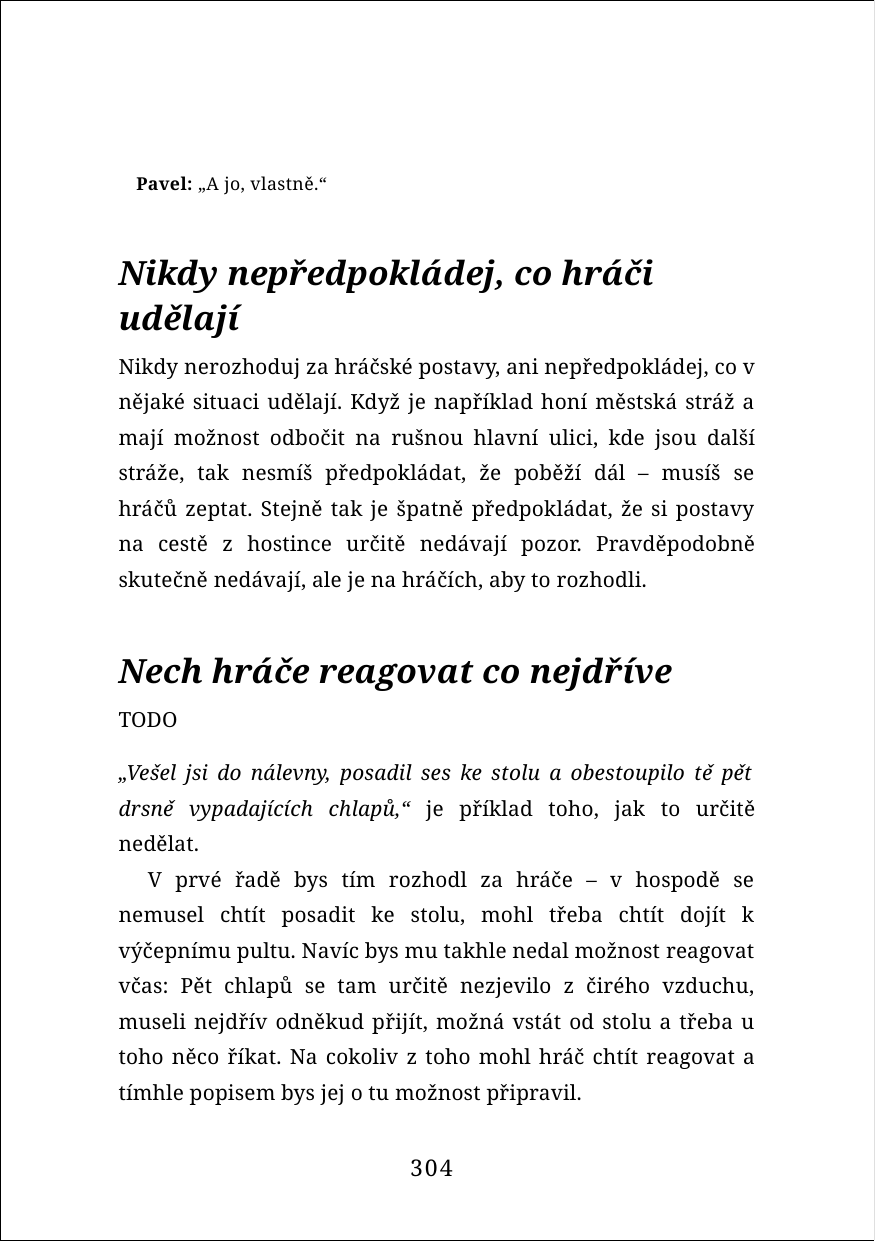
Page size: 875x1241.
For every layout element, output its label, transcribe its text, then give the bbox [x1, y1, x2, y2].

text Pavel: „A jo, vlastně.“ [136, 172, 756, 196]
subtitle Nech hráče reagovat co nejdříve [118, 648, 756, 693]
text TODO [118, 705, 756, 733]
text „Vešel jsi do nálevny, posadil ses ke stolu a obestoupilo tě pět drsně vypadajících chlapů,“ je příklad toho, jak to určitě nedělat. V prvé řadě bys tím rozhodl za hráče – v hospodě se nemusel chtít posadit ke stolu, mohl třeba chtít dojít k výčepnímu pultu. Navíc bys mu takhle nedal možnost reagovat včas: Pět chlapů se tam určitě nezjevilo z čirého vzduchu, museli nejdřív odněkud přijít, možná vstát od stolu a třeba u toho něco říkat. Na cokoliv z toho mohl hráč chtít reagovat a tímhle popisem bys jej o tu možnost připravil. [118, 758, 756, 1106]
subtitle Nikdy nepředpokládej, co hráči udělají [118, 249, 756, 340]
text Nikdy nerozhoduj za hráčské postavy, ani nepředpokládej, co v nějaké situaci udělají. Když je například honí městská stráž a mají možnost odbočit na rušnou hlavní ulici, kde jsou další stráže, tak nesmíš předpokládat, že poběží dál – musíš se hráčů zeptat. Stejně tak je špatně předpokládat, že si postavy na cestě z hostince určitě nedávají pozor. Pravděpodobně skutečně nedávají, ale je na hráčích, aby to rozhodli. [118, 352, 756, 593]
